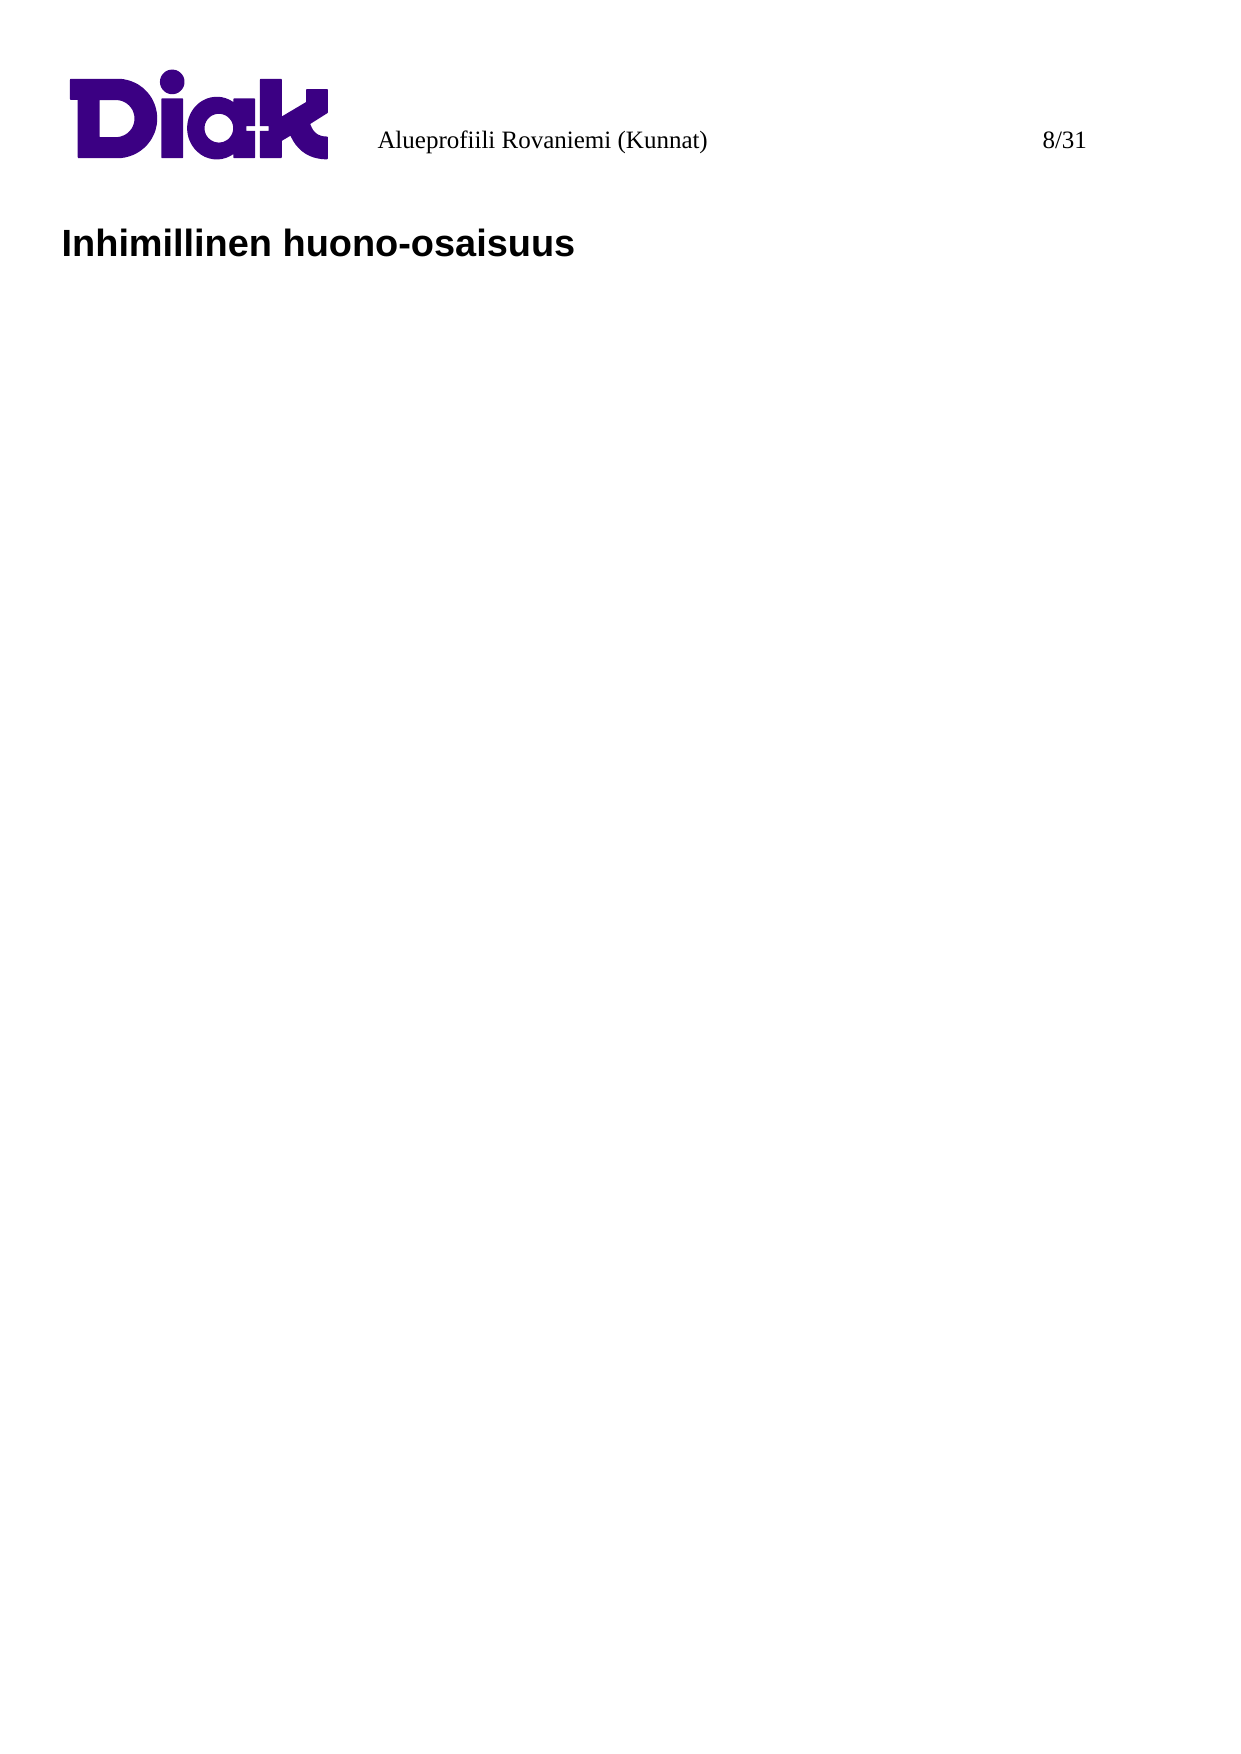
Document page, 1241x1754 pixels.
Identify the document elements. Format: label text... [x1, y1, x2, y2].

subtitle Inhimillinen huono-osaisuus [61, 221, 1179, 265]
